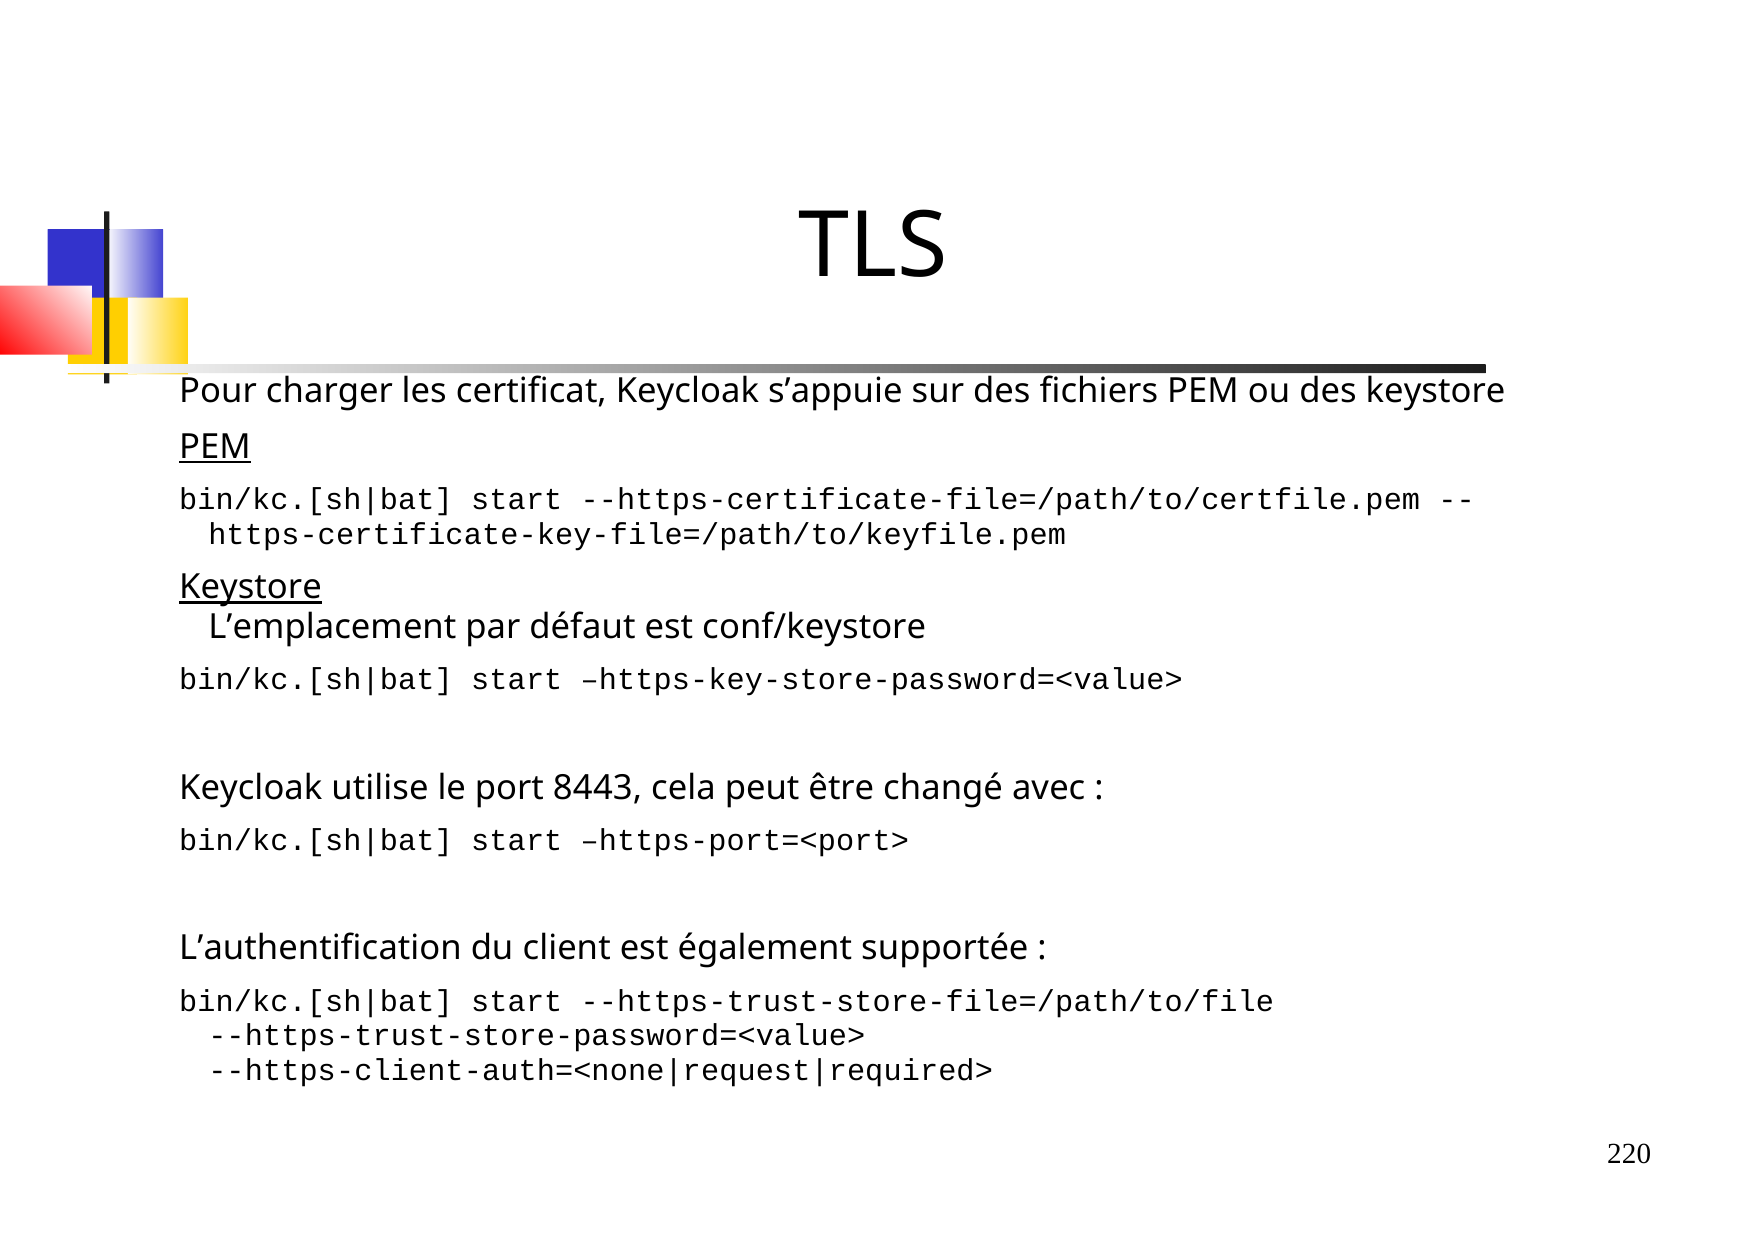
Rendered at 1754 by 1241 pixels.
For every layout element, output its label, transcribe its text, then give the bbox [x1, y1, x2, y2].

list Pour charger les certificat, Keycloak s’appuie sur des fichiers PEM ou des keystore PEM bin/kc.[sh|bat] start --https-certificate-file=/path/to/certfile.pem --https-certificate-key-file=/path/to/keyfile.pem Keystore L’emplacement par défaut est conf/keystore bin/kc.[sh|bat] start –https-key-store-password=<value> Keycloak utilise le port 8443, cela peut être changé avec : bin/kc.[sh|bat] start –https-port=<port> L’authentification du client est également supportée : bin/kc.[sh|bat] start --https-trust-store-file=/path/to/file --https-trust-store-password=<value> --https-client-auth=<none|request|required> [179, 371, 1567, 1091]
title TLS [179, 139, 1567, 351]
